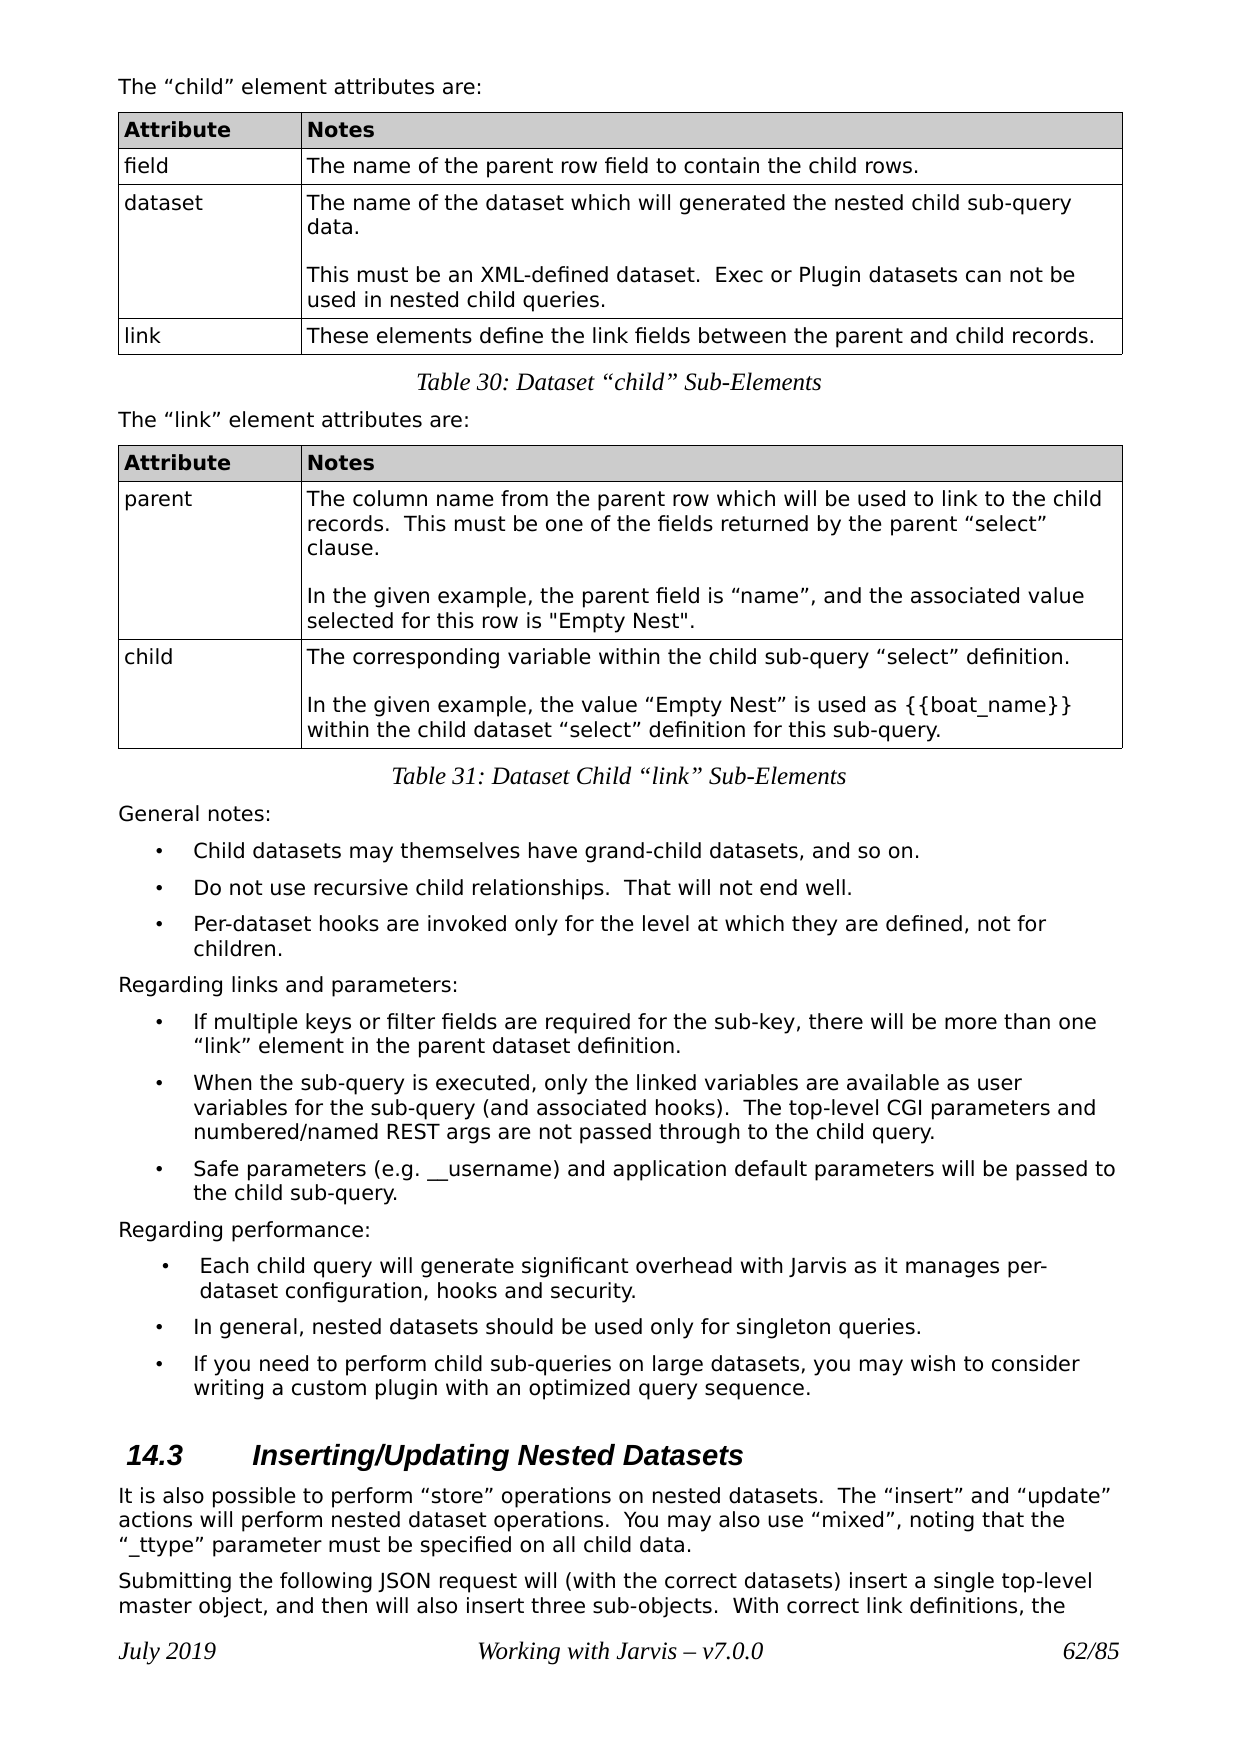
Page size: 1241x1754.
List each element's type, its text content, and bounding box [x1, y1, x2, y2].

table_cell child [119, 640, 301, 748]
list Safe parameters (e.g. __username) and application default parameters will be passed to the child sub-query. [156, 1157, 1122, 1205]
text The “child” element attributes are: [118, 75, 1122, 99]
table_header Attribute [119, 113, 301, 148]
table_cell These elements define the link fields between the parent and child records. [302, 319, 1122, 354]
table_header Notes [302, 446, 1122, 481]
list When the sub-query is executed, only the linked variables are available as user variables for the sub-query (and associated hooks). The top-level CGI parameters and numbered/named REST args are not passed through to the child query. [156, 1071, 1122, 1144]
text The “link” element attributes are: [118, 408, 1122, 432]
list Per-dataset hooks are invoked only for the level at which they are defined, not for children. [156, 912, 1122, 961]
text General notes: [118, 802, 1122, 826]
text Table 31: Dataset Child “link” Sub-Elements [118, 761, 1122, 789]
list If multiple keys or filter fields are required for the sub-key, there will be more than one “link” element in the parent dataset definition. [156, 1010, 1122, 1059]
list Each child query will generate significant overhead with Jarvis as it manages per-dataset configuration, hooks and security. [162, 1254, 1122, 1303]
table_header Notes [302, 113, 1122, 148]
list If you need to perform child sub-queries on large datasets, you may wish to consider writing a custom plugin with an optimized query sequence. [156, 1352, 1122, 1401]
text It is also possible to perform “store” operations on nested datasets. The “insert” and “update” actions will perform nested dataset operations. You may also use “mixed”, noting that the “_ttype” parameter must be specified on all child data. [118, 1484, 1122, 1557]
text Submitting the following JSON request will (with the correct datasets) insert a single top-level master object, and then will also insert three sub-objects. With correct link definitions, the [118, 1569, 1122, 1618]
table_header Attribute [119, 446, 301, 481]
table_cell dataset [119, 185, 301, 318]
subtitle Inserting/Updating Nested Datasets [118, 1438, 1122, 1472]
list In general, nested datasets should be used only for singleton queries. [156, 1315, 1122, 1340]
list Do not use recursive child relationships. That will not end well. [156, 876, 1122, 900]
table_cell The name of the dataset which will generated the nested child sub-query data. This must be an XML-defined dataset. Exec or Plugin datasets can not be used in nested child queries. [302, 185, 1122, 318]
table_cell The corresponding variable within the child sub-query “select” definition. In the given example, the value “Empty Nest” is used as {{boat_name}} within the child dataset “select” definition for this sub-query. [302, 640, 1122, 748]
table_cell The name of the parent row field to contain the child rows. [302, 149, 1122, 184]
table_cell field [119, 149, 301, 184]
table_cell The column name from the parent row which will be used to link to the child records. This must be one of the fields returned by the parent “select” clause. In the given example, the parent field is “name”, and the associated value selected for this row is "Empty Nest". [302, 482, 1122, 639]
table_cell link [119, 319, 301, 354]
text Regarding performance: [118, 1218, 1122, 1242]
list Child datasets may themselves have grand-child datasets, and so on. [156, 839, 1122, 863]
text Regarding links and parameters: [118, 973, 1122, 998]
text Table 30: Dataset “child” Sub-Elements [118, 367, 1122, 396]
table_cell parent [119, 482, 301, 639]
